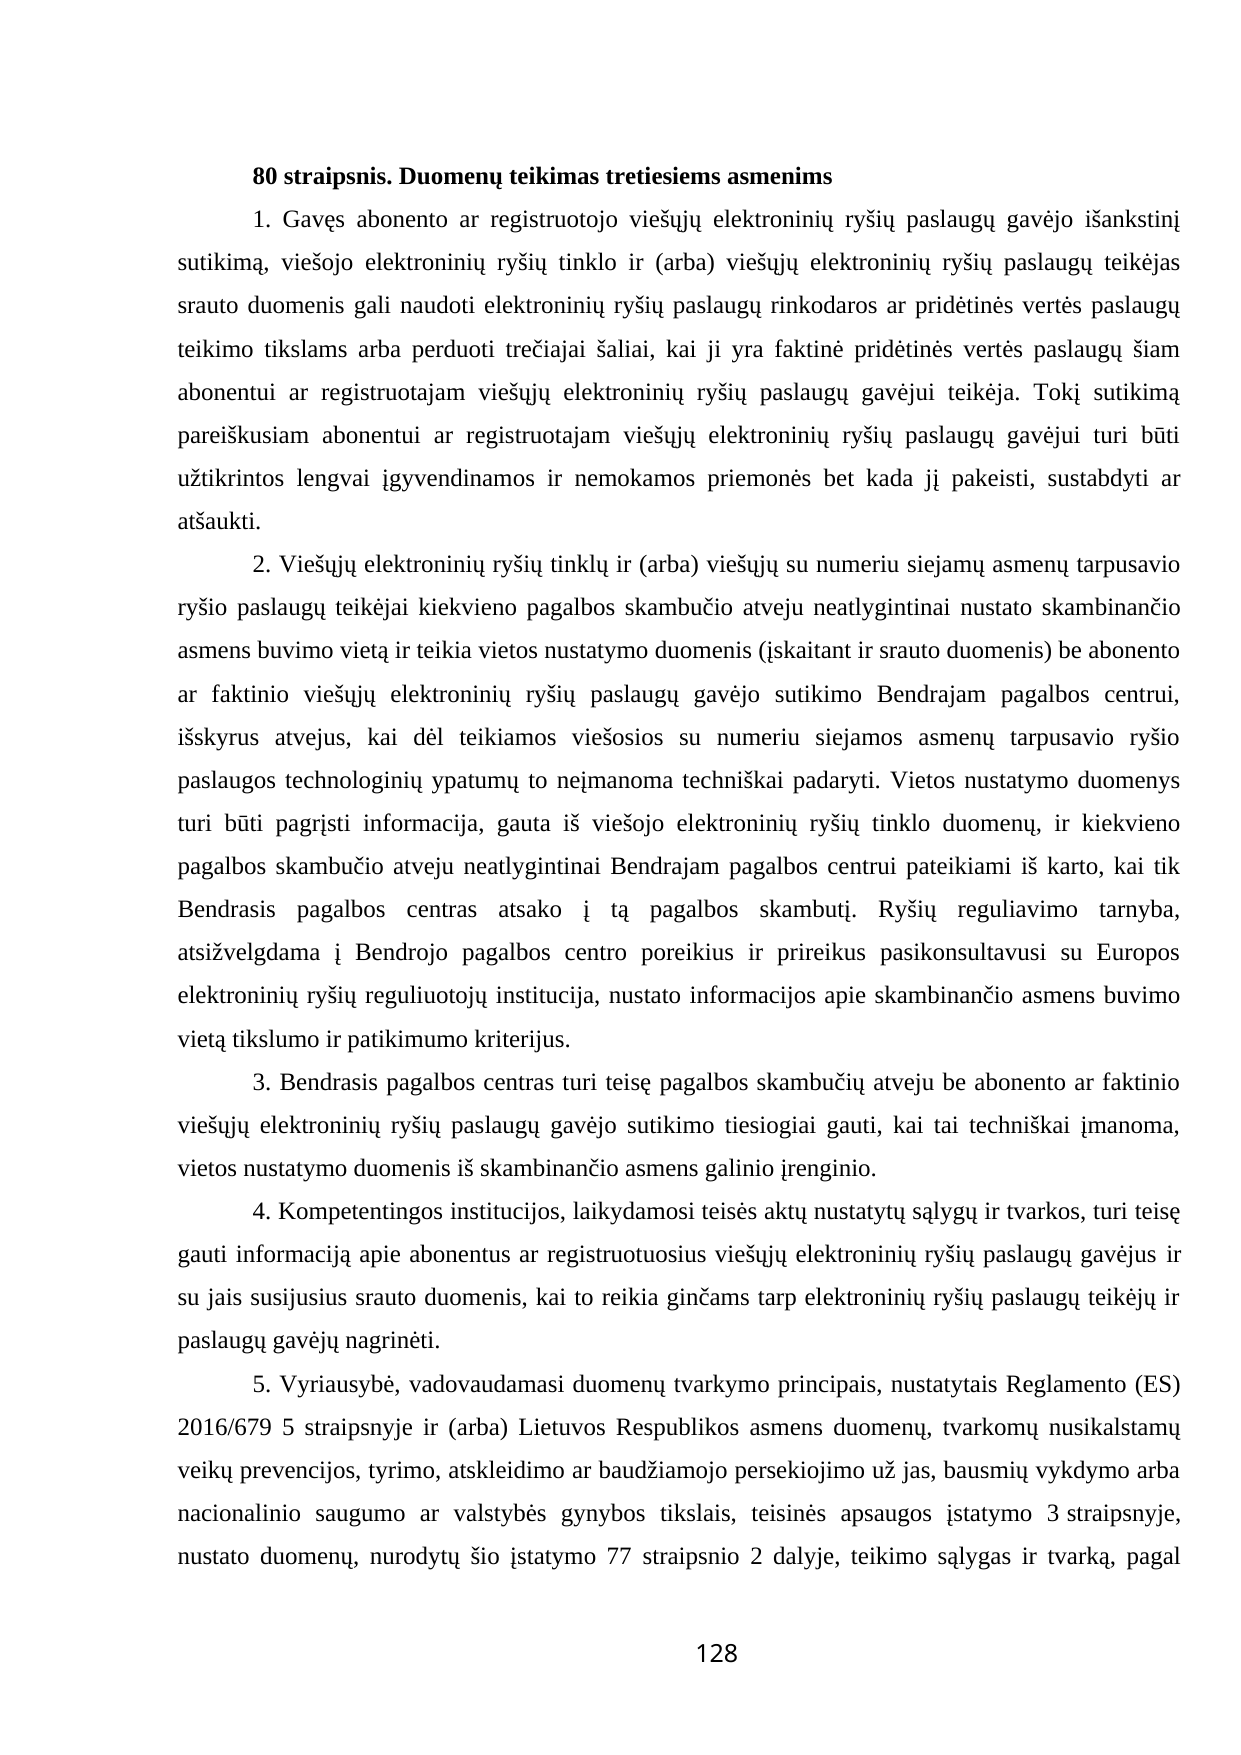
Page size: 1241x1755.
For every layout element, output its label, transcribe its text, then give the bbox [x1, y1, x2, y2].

text 4. Kompetentingos institucijos, laikydamosi teisės aktų nustatytų sąlygų ir tvarkos, turi teisę gauti informaciją apie abonentus ar registruotuosius viešųjų elektroninių ryšių paslaugų gavėjus ir su jais susijusius srauto duomenis, kai to reikia ginčams tarp elektroninių ryšių paslaugų teikėjų ir paslaugų gavėjų nagrinėti. [177, 1196, 1181, 1354]
text 2. Viešųjų elektroninių ryšių tinklų ir (arba) viešųjų su numeriu siejamų asmenų tarpusavio ryšio paslaugų teikėjai kiekvieno pagalbos skambučio atveju neatlygintinai nustato skambinančio asmens buvimo vietą ir teikia vietos nustatymo duomenis (įskaitant ir srauto duomenis) be abonento ar faktinio viešųjų elektroninių ryšių paslaugų gavėjo sutikimo Bendrajam pagalbos centrui, išskyrus atvejus, kai dėl teikiamos viešosios su numeriu siejamos asmenų tarpusavio ryšio paslaugos technologinių ypatumų to neįmanoma techniškai padaryti. Vietos nustatymo duomenys turi būti pagrįsti informacija, gauta iš viešojo elektroninių ryšių tinklo duomenų, ir kiekvieno pagalbos skambučio atveju neatlygintinai Bendrajam pagalbos centrui pateikiami iš karto, kai tik Bendrasis pagalbos centras atsako į tą pagalbos skambutį. Ryšių reguliavimo tarnyba, atsižvelgdama į Bendrojo pagalbos centro poreikius ir prireikus pasikonsultavusi su Europos elektroninių ryšių reguliuotojų institucija, nustato informacijos apie skambinančio asmens buvimo vietą tikslumo ir patikimumo kriterijus. [177, 549, 1181, 1052]
text 1. Gavęs abonento ar registruotojo viešųjų elektroninių ryšių paslaugų gavėjo išankstinį sutikimą, viešojo elektroninių ryšių tinklo ir (arba) viešųjų elektroninių ryšių paslaugų teikėjas srauto duomenis gali naudoti elektroninių ryšių paslaugų rinkodaros ar pridėtinės vertės paslaugų teikimo tikslams arba perduoti trečiajai šaliai, kai ji yra faktinė pridėtinės vertės paslaugų šiam abonentui ar registruotajam viešųjų elektroninių ryšių paslaugų gavėjui teikėja. Tokį sutikimą pareiškusiam abonentui ar registruotajam viešųjų elektroninių ryšių paslaugų gavėjui turi būti užtikrintos lengvai įgyvendinamos ir nemokamos priemonės bet kada jį pakeisti, sustabdyti ar atšaukti. [177, 204, 1181, 535]
text 3. Bendrasis pagalbos centras turi teisę pagalbos skambučių atveju be abonento ar faktinio viešųjų elektroninių ryšių paslaugų gavėjo sutikimo tiesiogiai gauti, kai tai techniškai įmanoma, vietos nustatymo duomenis iš skambinančio asmens galinio įrenginio. [177, 1067, 1181, 1182]
text 5. Vyriausybė, vadovaudamasi duomenų tvarkymo principais, nustatytais Reglamento (ES) 2016/679 5 straipsnyje ir (arba) Lietuvos Respublikos asmens duomenų, tvarkomų nusikalstamų veikų prevencijos, tyrimo, atskleidimo ar baudžiamojo persekiojimo už jas, bausmių vykdymo arba nacionalinio saugumo ar valstybės gynybos tikslais, teisinės apsaugos įstatymo 3 straipsnyje, nustato duomenų, nurodytų šio įstatymo 77 straipsnio 2 dalyje, teikimo sąlygas ir tvarką, pagal [177, 1369, 1181, 1570]
text 80 straipsnis. Duomenų teikimas tretiesiems asmenims [177, 161, 1181, 190]
